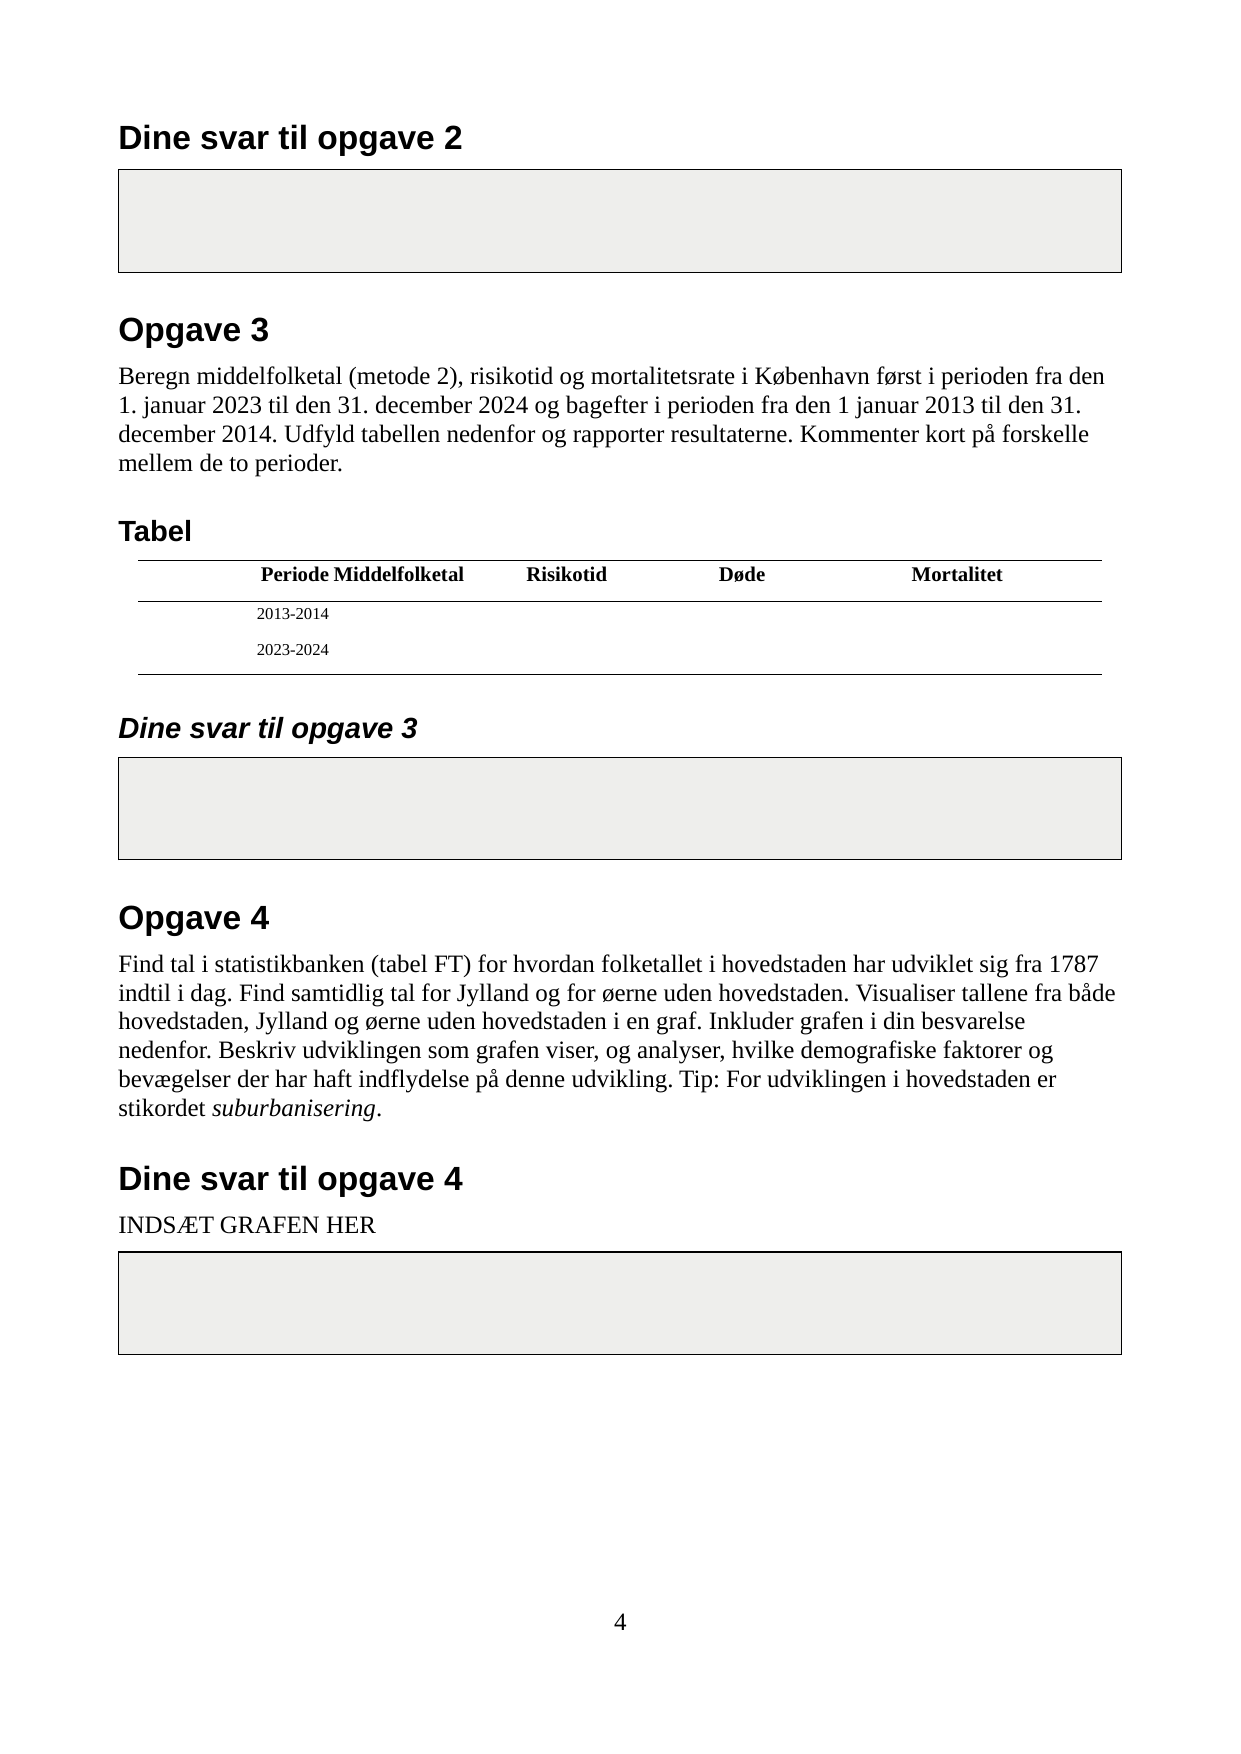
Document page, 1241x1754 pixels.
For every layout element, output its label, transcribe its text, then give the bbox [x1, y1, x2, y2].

table_cell [716, 602, 909, 638]
table_cell 2013-2014 [138, 602, 331, 638]
subtitle Dine svar til opgave 2 [118, 118, 1122, 157]
table_cell [909, 602, 1102, 638]
table_cell 2023-2024 [138, 638, 331, 674]
table_header Mortalitet [909, 561, 1102, 601]
table_cell [331, 602, 524, 638]
text Find tal i statistikbanken (tabel FT) for hvordan folketallet i hovedstaden har udviklet sig fra 1787 indtil i dag. Find samtidlig tal for Jylland og for øerne uden hovedstaden. Visualiser tallene fra både hovedstaden, Jylland og øerne uden hovedstaden i en graf. Inkluder grafen i din besvarelse nedenfor. Beskriv udviklingen som grafen viser, og analyser, hvilke demografiske faktorer og bevægelser der har haft indflydelse på denne udvikling. Tip: For udviklingen i hovedstaden er stikordet suburbanisering. [118, 949, 1122, 1121]
table_header Periode [138, 561, 331, 601]
table_header Middelfolketal [331, 561, 524, 601]
text Beregn middelfolketal (metode 2), risikotid og mortalitetsrate i København først i perioden fra den 1. januar 2023 til den 31. december 2024 og bagefter i perioden fra den 1 januar 2013 til den 31. december 2014. Udfyld tabellen nedenfor og rapporter resultaterne. Kommenter kort på forskelle mellem de to perioder. [118, 361, 1122, 476]
table_cell [331, 638, 524, 674]
table_cell [524, 602, 716, 638]
table_cell [716, 638, 909, 674]
subtitle Opgave 3 [118, 310, 1122, 349]
table_cell [909, 638, 1102, 674]
text INDSÆT GRAFEN HER [118, 1210, 1122, 1239]
table_cell [524, 638, 716, 674]
subtitle Dine svar til opgave 4 [118, 1159, 1122, 1198]
table_header Risikotid [524, 561, 716, 601]
subtitle Dine svar til opgave 3 [118, 711, 1122, 744]
subtitle Opgave 4 [118, 898, 1122, 936]
subtitle Tabel [118, 514, 1122, 547]
table_header Døde [716, 561, 909, 601]
